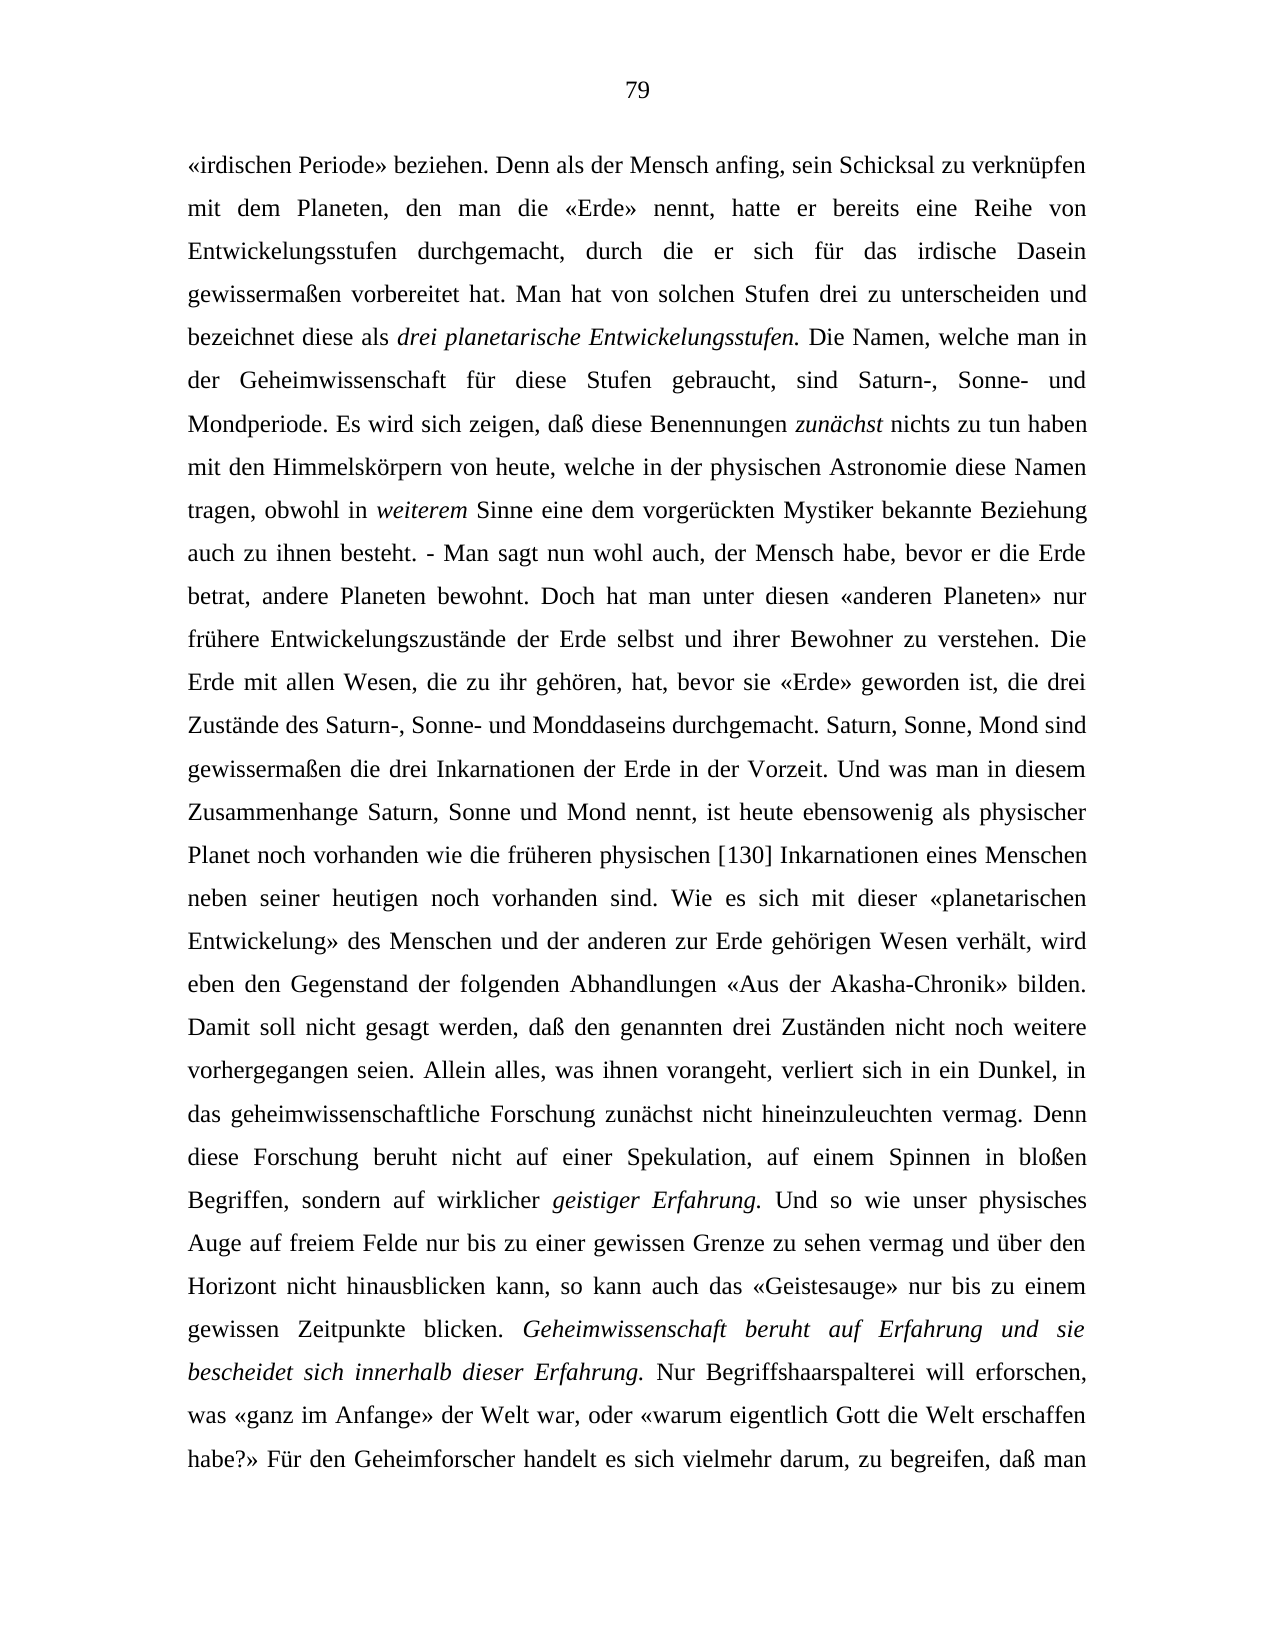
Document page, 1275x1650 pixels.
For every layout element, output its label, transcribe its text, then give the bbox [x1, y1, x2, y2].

text «irdischen Periode» beziehen. Denn als der Mensch anfing, sein Schicksal zu verknüpfen mit dem Planeten, den man die «Erde» nennt, hatte er bereits eine Reihe von Entwickelungsstufen durchgemacht, durch die er sich für das irdische Dasein gewissermaßen vorbereitet hat. Man hat von solchen Stufen drei zu unterscheiden und bezeichnet diese als drei planetarische Entwickelungsstufen. Die Namen, welche man in der Geheimwissenschaft für diese Stufen gebraucht, sind Saturn-, Sonne- und Mondperiode. Es wird sich zeigen, daß diese Benennungen zunächst nichts zu tun haben mit den Himmelskörpern von heute, welche in der physischen Astronomie diese Namen tragen, obwohl in weiterem Sinne eine dem vorgerückten Mystiker bekannte Beziehung auch zu ihnen besteht. - Man sagt nun wohl auch, der Mensch habe, bevor er die Erde betrat, andere Planeten bewohnt. Doch hat man unter diesen «anderen Planeten» nur frühere Entwickelungszustände der Erde selbst und ihrer Bewohner zu verstehen. Die Erde mit allen Wesen, die zu ihr gehören, hat, bevor sie «Erde» geworden ist, die drei Zustände des Saturn-, Sonne- und Monddaseins durchgemacht. Saturn, Sonne, Mond sind gewissermaßen die drei Inkarnationen der Erde in der Vorzeit. Und was man in diesem Zusammenhange Saturn, Sonne und Mond nennt, ist heute ebensowenig als physischer Planet noch vorhanden wie die früheren physischen [130] Inkarnationen eines Menschen neben seiner heutigen noch vorhanden sind. Wie es sich mit dieser «planetarischen Entwickelung» des Menschen und der anderen zur Erde gehörigen Wesen verhält, wird eben den Gegenstand der folgenden Abhandlungen «Aus der Akasha-Chronik» bilden. Damit soll nicht gesagt werden, daß den genannten drei Zuständen nicht noch weitere vorhergegangen seien. Allein alles, was ihnen vorangeht, verliert sich in ein Dunkel, in das geheimwissenschaftliche Forschung zunächst nicht hineinzuleuchten vermag. Denn diese Forschung beruht nicht auf einer Spekulation, auf einem Spinnen in bloßen Begriffen, sondern auf wirklicher geistiger Erfahrung. Und so wie unser physisches Auge auf freiem Felde nur bis zu einer gewissen Grenze zu sehen vermag und über den Horizont nicht hinausblicken kann, so kann auch das «Geistesauge» nur bis zu einem gewissen Zeitpunkte blicken. Geheimwissenschaft beruht auf Erfahrung und sie bescheidet sich innerhalb dieser Erfahrung. Nur Begriffshaarspalterei will erforschen, was «ganz im Anfange» der Welt war, oder «warum eigentlich Gott die Welt erschaffen habe?» Für den Geheimforscher handelt es sich vielmehr darum, zu begreifen, daß man [187, 150, 1087, 1472]
